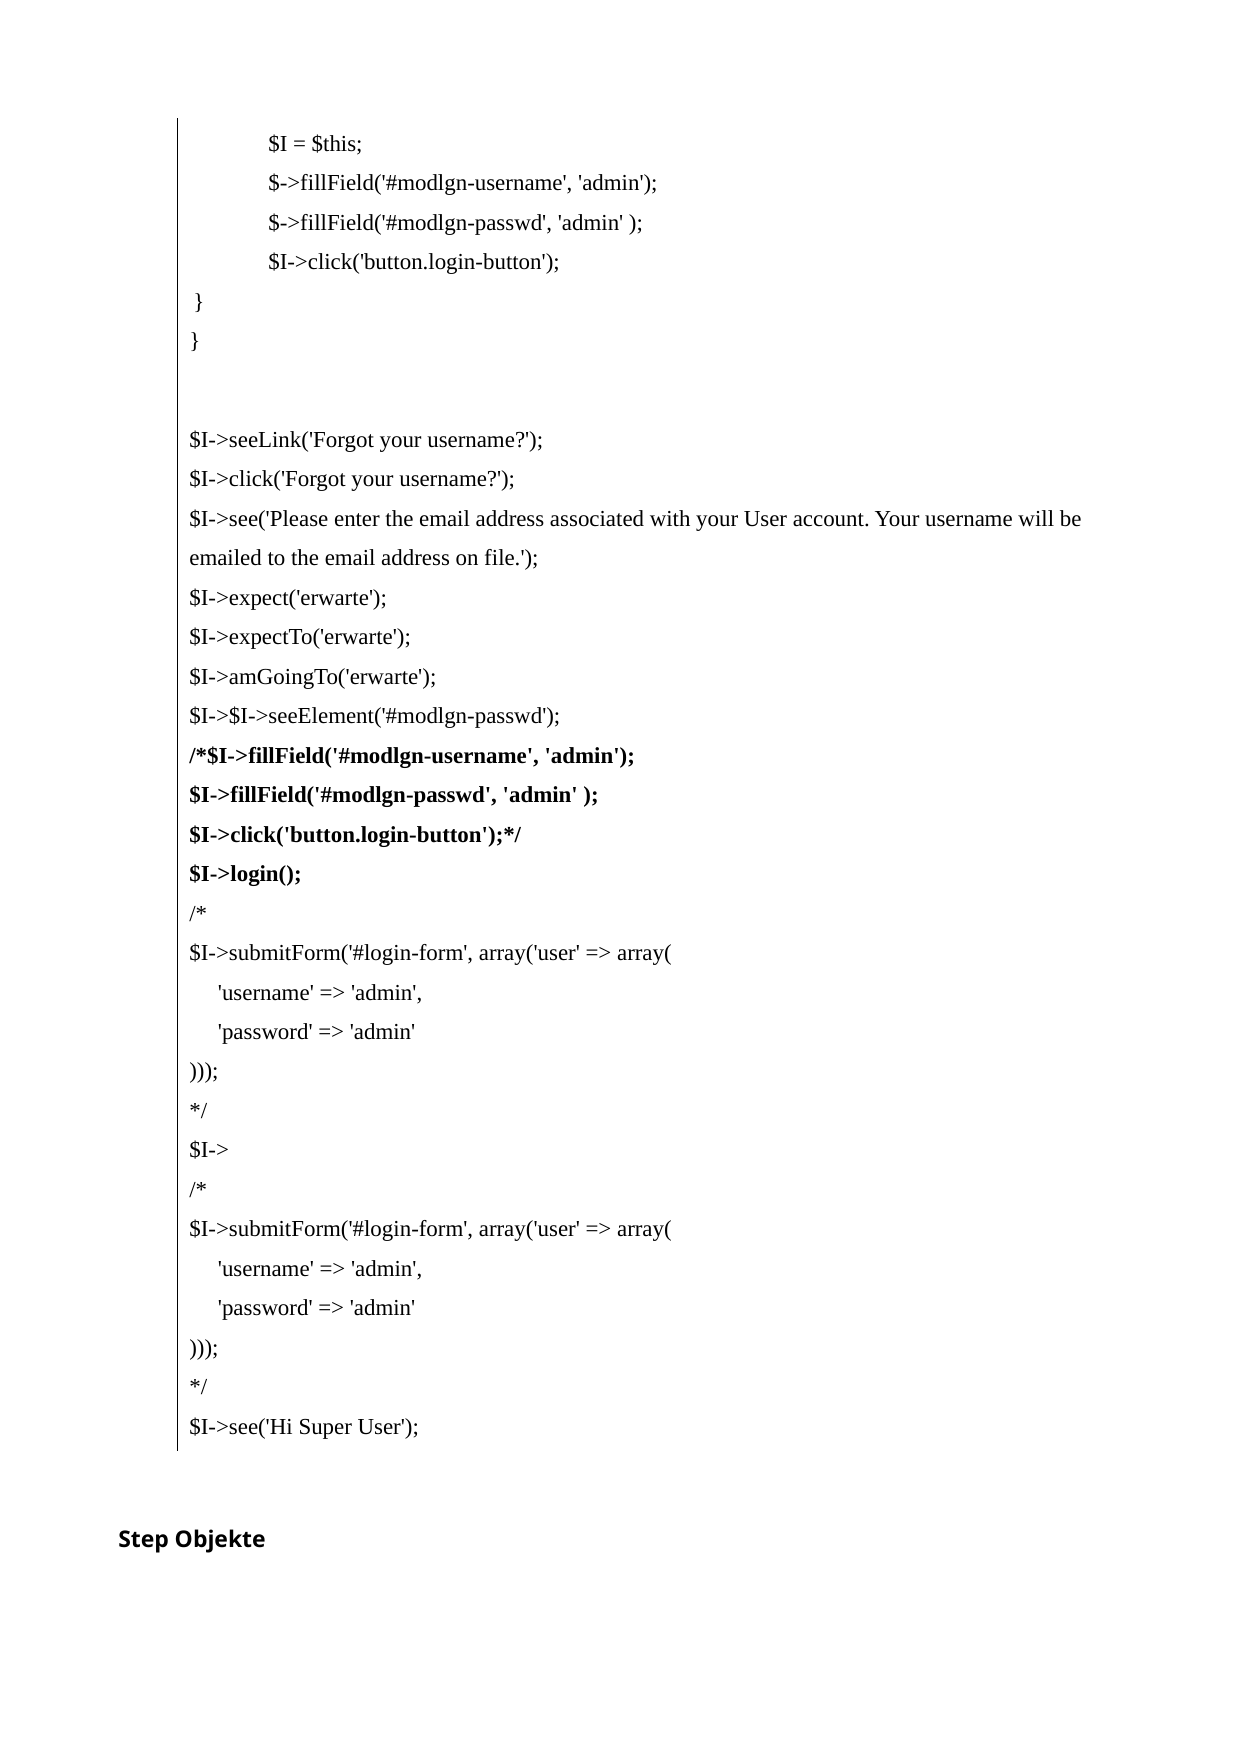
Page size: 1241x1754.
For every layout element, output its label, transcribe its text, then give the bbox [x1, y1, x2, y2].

text Step Objekte [118, 1523, 1122, 1554]
text $I = $this; $->fillField('#modlgn-username', 'admin'); $->fillField('#modlgn-passwd', 'admin' ); $I->click('button.login-button'); } } [178, 118, 1122, 354]
text $I->seeLink('Forgot your username?'); $I->click('Forgot your username?'); $I->see('Please enter the email address associated with your User account. Your username will be emailed to the email address on file.'); $I->expect('erwarte'); $I->expectTo('erwarte'); $I->amGoingTo('erwarte'); $I->$I->seeElement('#modlgn-passwd'); /*$I->fillField('#modlgn-username', 'admin'); $I->fillField('#modlgn-passwd', 'admin' ); $I->click('button.login-button');*/ $I->login(); /* $I->submitForm('#login-form', array('user' => array( 'username' => 'admin', 'password' => 'admin' ))); */ $I-> /* $I->submitForm('#login-form', array('user' => array( 'username' => 'admin', 'password' => 'admin' ))); */ $I->see('Hi Super User'); [178, 414, 1122, 1451]
